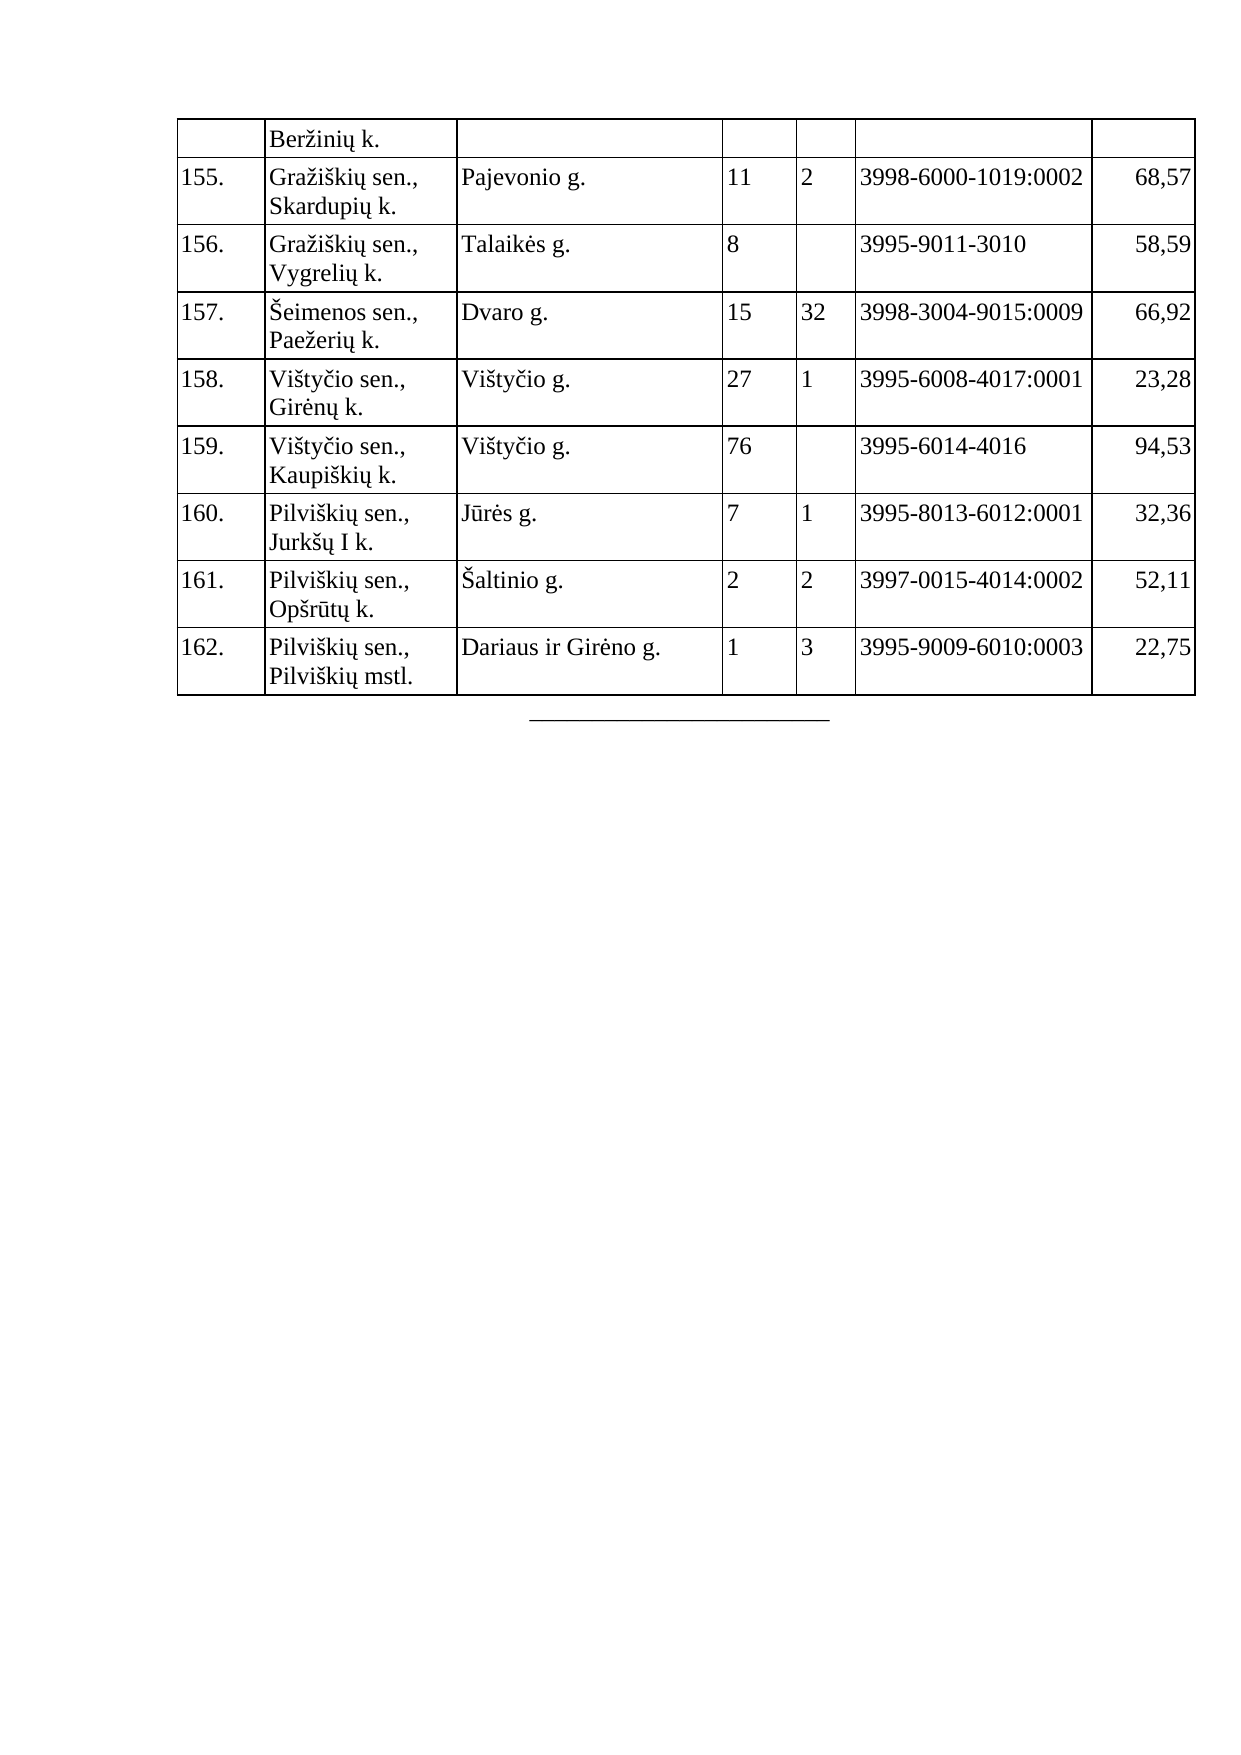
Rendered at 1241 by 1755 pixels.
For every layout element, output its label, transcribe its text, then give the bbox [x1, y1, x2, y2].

table_cell Pilviškių sen., Opšrūtų k. [266, 561, 456, 627]
table_cell Vištyčio g. [458, 427, 722, 492]
table_cell 27 [723, 360, 796, 425]
table_cell 58,59 [1093, 225, 1194, 291]
table_cell 3998-3004-9015:0009 [856, 293, 1091, 358]
table_cell [1093, 120, 1194, 157]
table_cell Vištyčio g. [458, 360, 722, 425]
table_cell [797, 225, 855, 291]
table_cell 76 [723, 427, 796, 492]
table_cell Gražiškių sen., Vygrelių k. [266, 225, 456, 291]
table_cell Pajevonio g. [458, 158, 722, 224]
table_cell [458, 120, 722, 157]
table_cell 2 [723, 561, 796, 627]
table_cell Šeimenos sen., Paežerių k. [266, 293, 456, 358]
table_cell Vištyčio sen., Kaupiškių k. [266, 427, 456, 492]
table_cell Pilviškių sen., Pilviškių mstl. [266, 628, 456, 694]
table_cell 2 [797, 158, 855, 224]
table_cell 32 [797, 293, 855, 358]
table_cell Jūrės g. [458, 494, 722, 560]
table_cell 3997-0015-4014:0002 [856, 561, 1091, 627]
table_cell 3 [797, 628, 855, 694]
table_cell Dariaus ir Girėno g. [458, 628, 722, 694]
table_cell 1 [723, 628, 796, 694]
table_cell 8 [723, 225, 796, 291]
table_cell 52,11 [1093, 561, 1194, 627]
text ________________________ [177, 696, 1181, 724]
table_cell Gražiškių sen., Skardupių k. [266, 158, 456, 224]
table_cell 156. [178, 225, 264, 291]
table_cell Talaikės g. [458, 225, 722, 291]
table_cell 3995-9011-3010 [856, 225, 1091, 291]
table_cell 68,57 [1093, 158, 1194, 224]
table_cell 94,53 [1093, 427, 1194, 492]
table_cell [856, 120, 1091, 157]
table_cell 155. [178, 158, 264, 224]
table_cell 32,36 [1093, 494, 1194, 560]
table_cell [797, 427, 855, 492]
table_cell [178, 120, 264, 157]
table_cell 162. [178, 628, 264, 694]
table_cell 66,92 [1093, 293, 1194, 358]
table_cell Vištyčio sen., Girėnų k. [266, 360, 456, 425]
table_cell 161. [178, 561, 264, 627]
table_cell 157. [178, 293, 264, 358]
table_cell 159. [178, 427, 264, 492]
table_cell 3995-9009-6010:0003 [856, 628, 1091, 694]
table_cell 7 [723, 494, 796, 560]
table_cell Pilviškių sen., Jurkšų I k. [266, 494, 456, 560]
table_cell [797, 120, 855, 157]
table_cell 15 [723, 293, 796, 358]
table_cell Beržinių k. [266, 120, 456, 157]
table_cell 1 [797, 494, 855, 560]
table_cell 3995-8013-6012:0001 [856, 494, 1091, 560]
table_cell Dvaro g. [458, 293, 722, 358]
table_cell 11 [723, 158, 796, 224]
table_cell 3995-6008-4017:0001 [856, 360, 1091, 425]
table_cell 160. [178, 494, 264, 560]
table_cell [723, 120, 796, 157]
table_cell 1 [797, 360, 855, 425]
table_cell 3995-6014-4016 [856, 427, 1091, 492]
table_cell 158. [178, 360, 264, 425]
table_cell 22,75 [1093, 628, 1194, 694]
table_cell 2 [797, 561, 855, 627]
table_cell Šaltinio g. [458, 561, 722, 627]
table_cell 3998-6000-1019:0002 [856, 158, 1091, 224]
table_cell 23,28 [1093, 360, 1194, 425]
